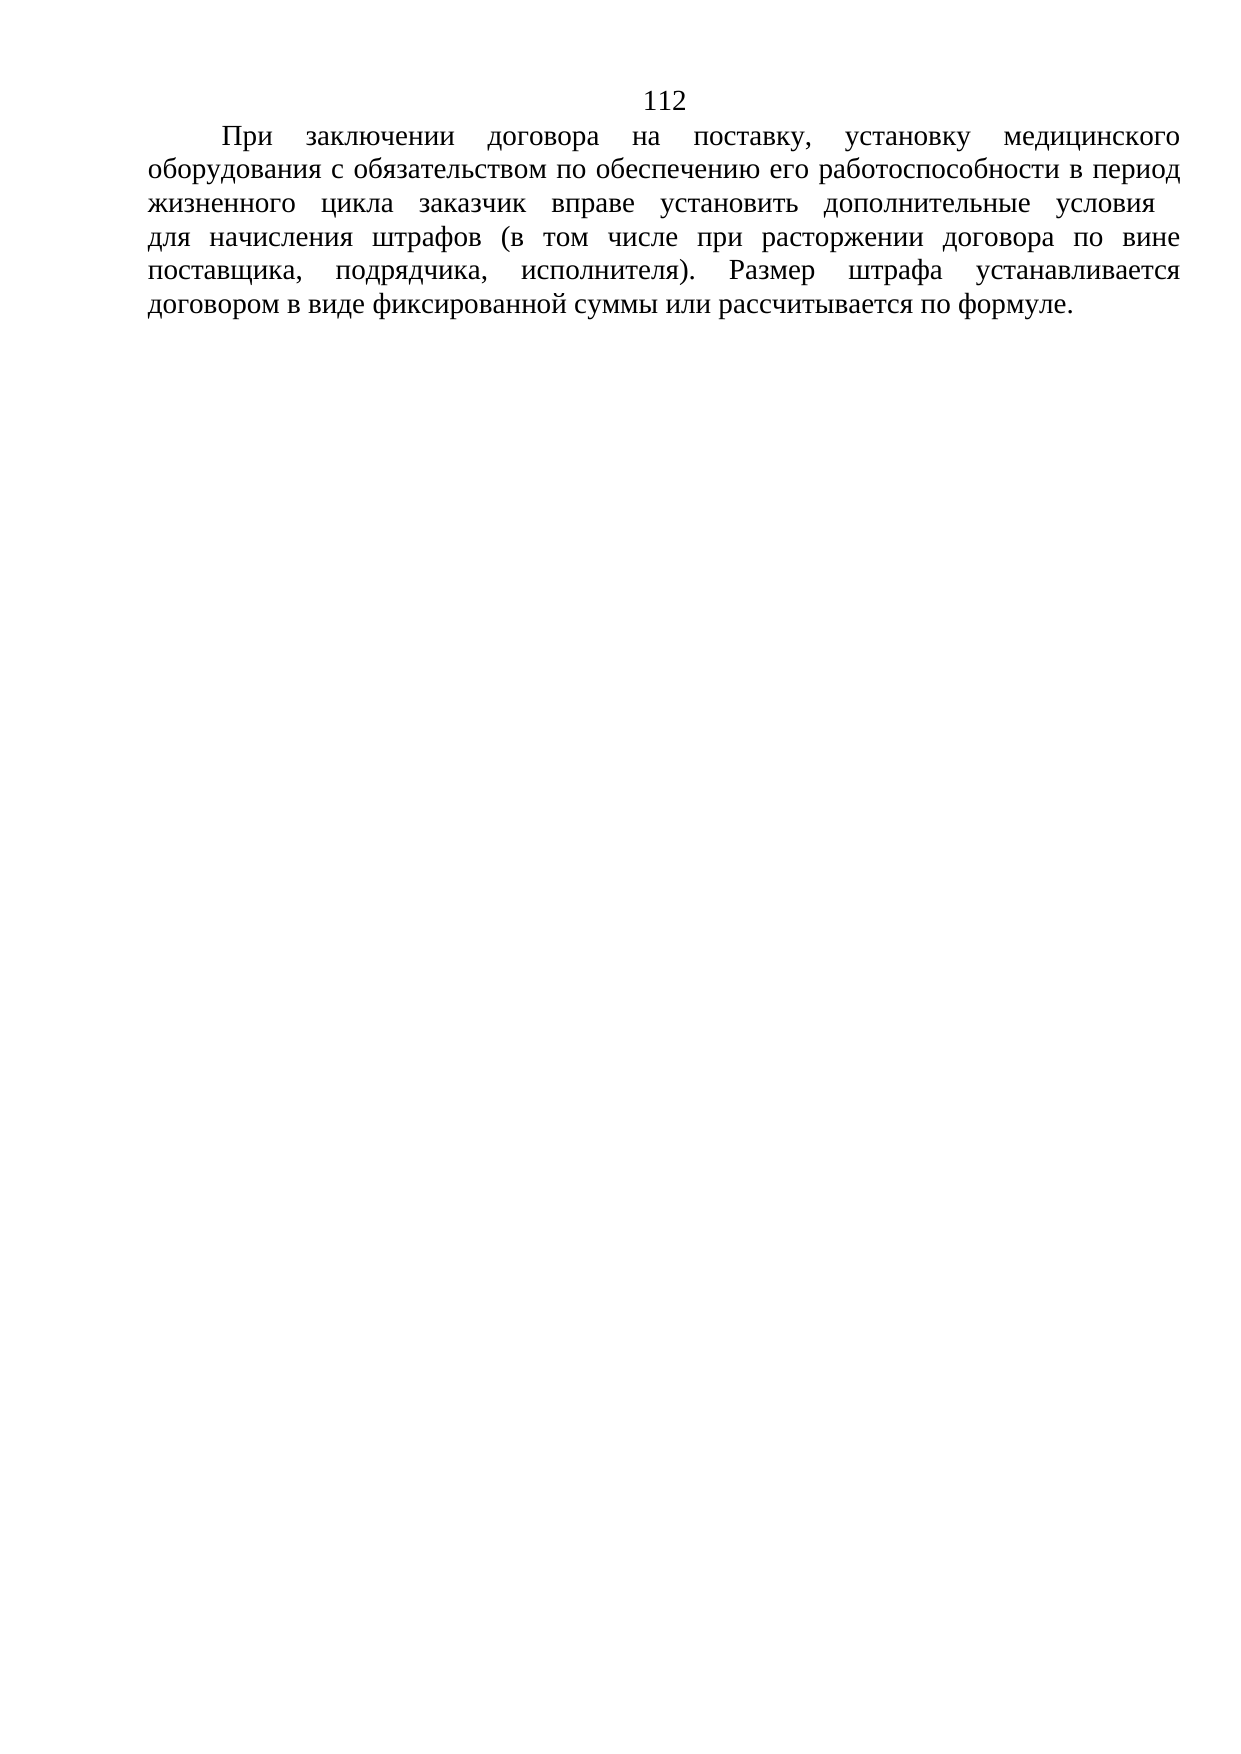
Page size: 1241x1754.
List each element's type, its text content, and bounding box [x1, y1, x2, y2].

text При заключении договора на поставку, установку медицинского оборудования с обязательством по обеспечению его работоспособности в период жизненного цикла заказчик вправе установить дополнительные условия для начисления штрафов (в том числе при расторжении договора по вине поставщика, подрядчика, исполнителя). Размер штрафа устанавливается договором в виде фиксированной суммы или рассчитывается по формуле. [148, 118, 1181, 319]
